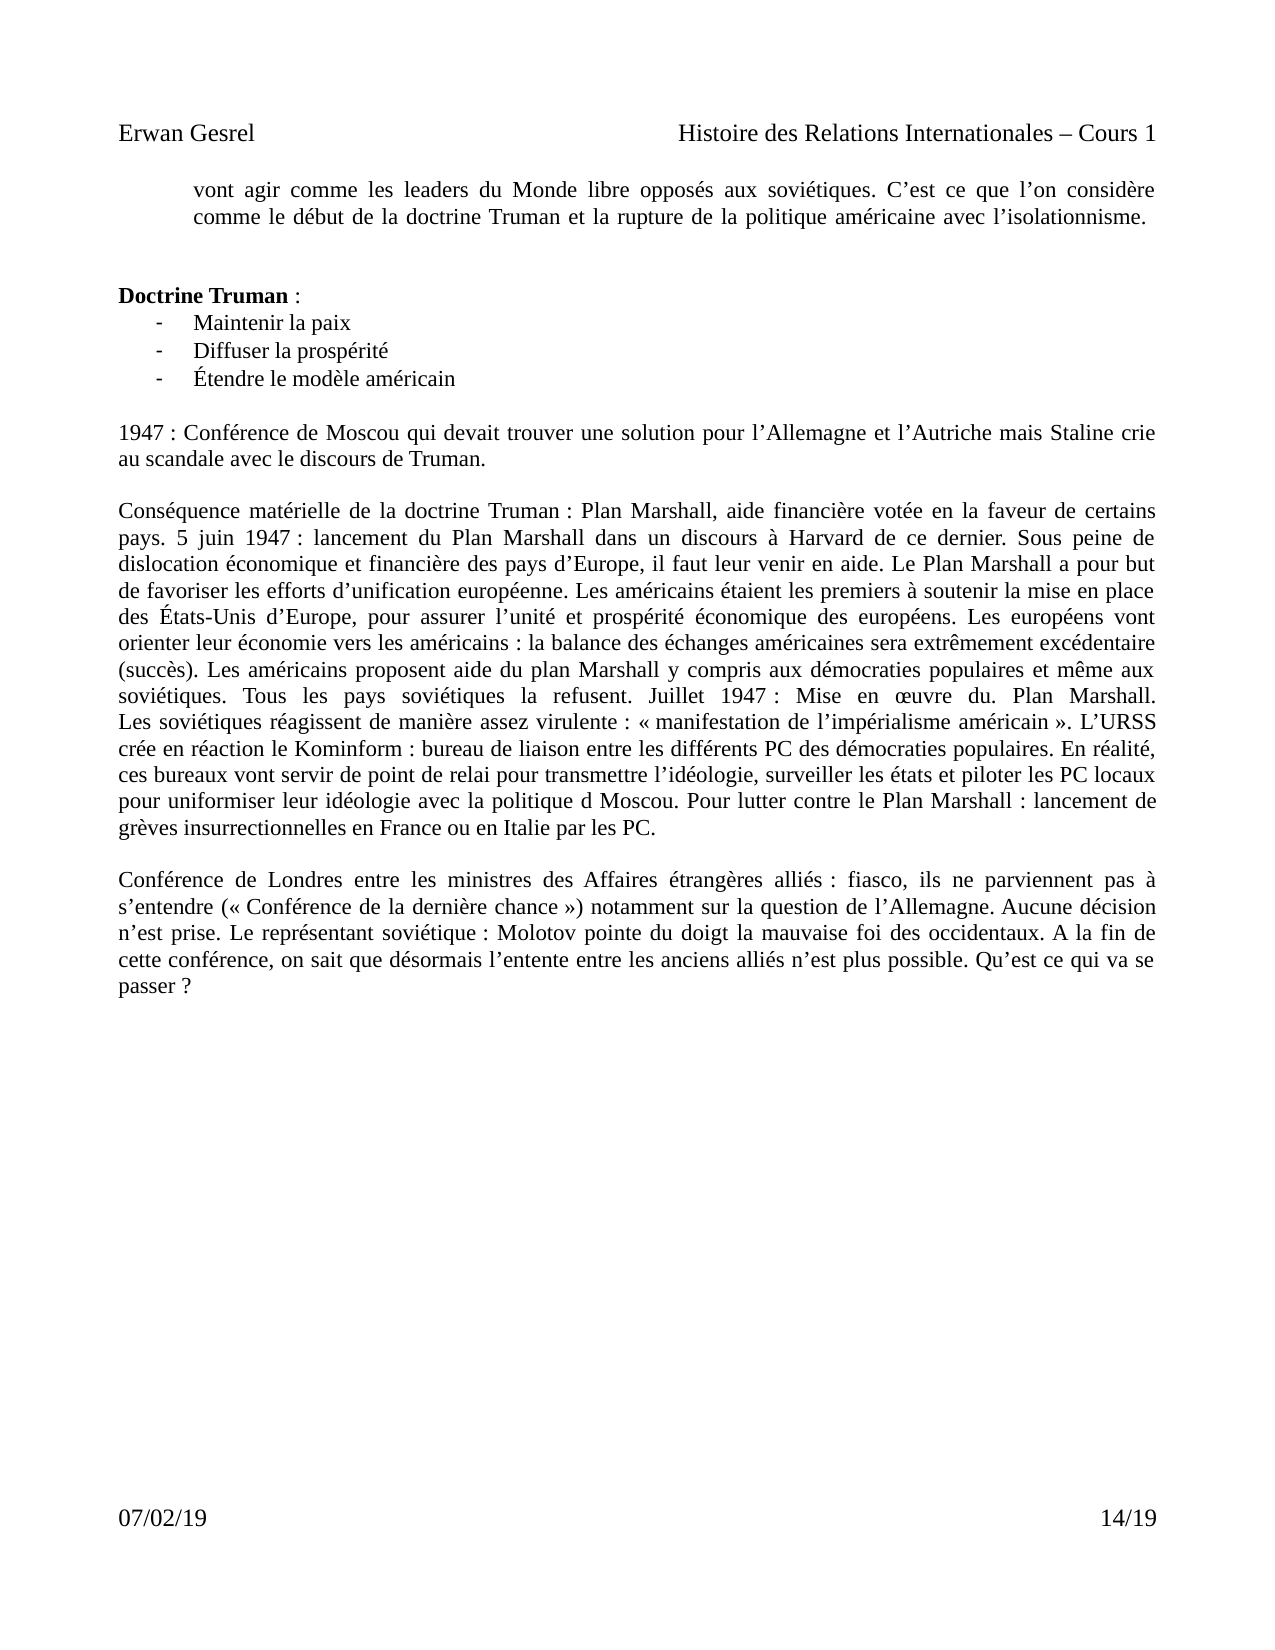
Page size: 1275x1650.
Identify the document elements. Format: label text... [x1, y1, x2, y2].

list vont agir comme les leaders du Monde libre opposés aux soviétiques. C’est ce que l’on considère comme le début de la doctrine Truman et la rupture de la politique américaine avec l’isolationnisme. [156, 176, 1157, 255]
list Maintenir la paix [156, 308, 1157, 336]
text Doctrine Truman : [118, 282, 1157, 308]
text Conférence de Londres entre les ministres des Affaires étrangères alliés : fiasco, ils ne parviennent pas à s’entendre (« Conférence de la dernière chance ») notamment sur la question de l’Allemagne. Aucune décision n’est prise. Le représentant soviétique : Molotov pointe du doigt la mauvaise foi des occidentaux. A la fin de cette conférence, on sait que désormais l’entente entre les anciens alliés n’est plus possible. Qu’est ce qui va se passer ? [118, 867, 1157, 998]
text 1947 : Conférence de Moscou qui devait trouver une solution pour l’Allemagne et l’Autriche mais Staline crie au scandale avec le discours de Truman. [118, 418, 1157, 471]
text Conséquence matérielle de la doctrine Truman : Plan Marshall, aide financière votée en la faveur de certains pays. 5 juin 1947 : lancement du Plan Marshall dans un discours à Harvard de ce dernier. Sous peine de dislocation économique et financière des pays d’Europe, il faut leur venir en aide. Le Plan Marshall a pour but de favoriser les efforts d’unification européenne. Les américains étaient les premiers à soutenir la mise en place des États-Unis d’Europe, pour assurer l’unité et prospérité économique des européens. Les européens vont orienter leur économie vers les américains : la balance des échanges américaines sera extrêmement excédentaire (succès). Les américains proposent aide du plan Marshall y compris aux démocraties populaires et même aux soviétiques. Tous les pays soviétiques la refusent. Juillet 1947 : Mise en œuvre du. Plan Marshall. Les soviétiques réagissent de manière assez virulente : « manifestation de l’impérialisme américain ». L’URSS crée en réaction le Kominform : bureau de liaison entre les différents PC des démocraties populaires. En réalité, ces bureaux vont servir de point de relai pour transmettre l’idéologie, surveiller les états et piloter les PC locaux pour uniformiser leur idéologie avec la politique d Moscou. Pour lutter contre le Plan Marshall : lancement de grèves insurrectionnelles en France ou en Italie par les PC. [118, 498, 1157, 840]
list Diffuser la prospérité [156, 336, 1157, 364]
list Étendre le modèle américain [156, 364, 1157, 392]
